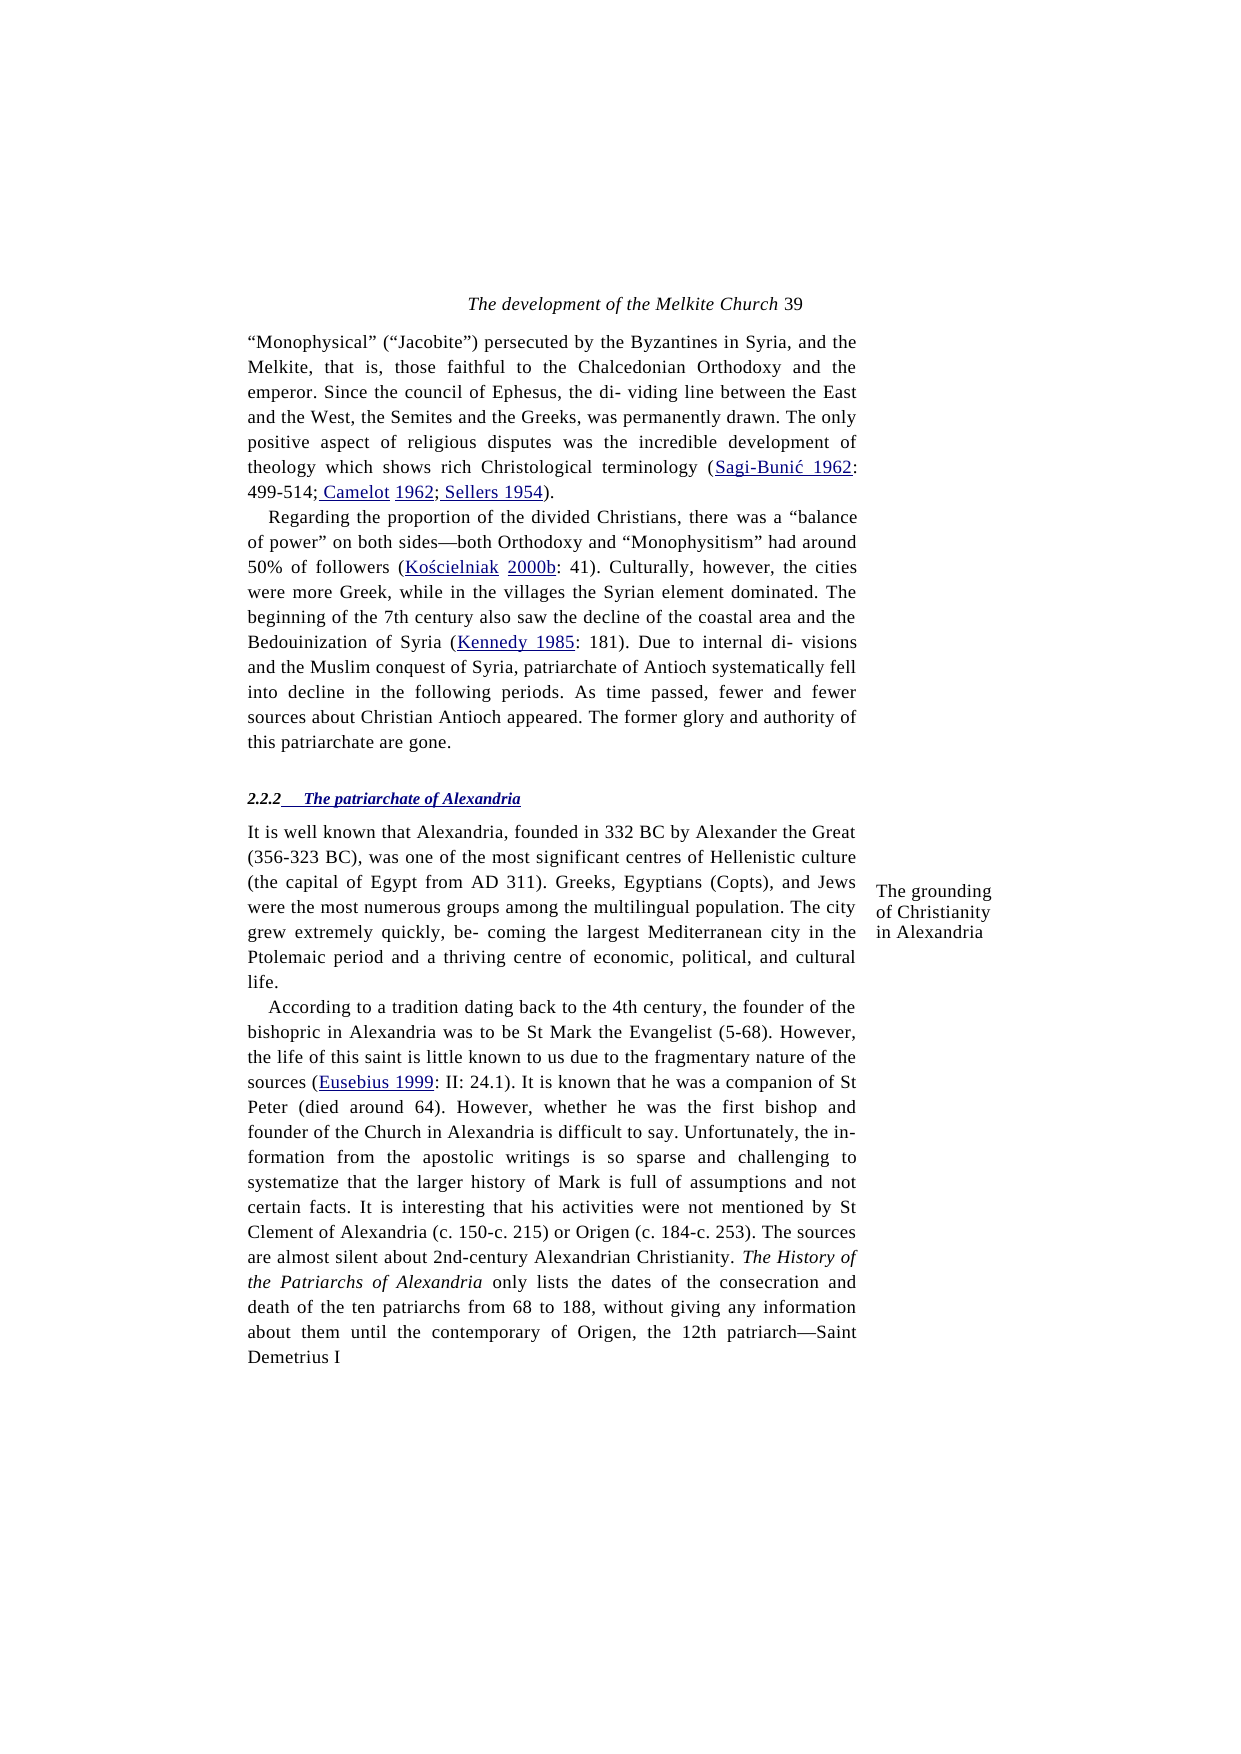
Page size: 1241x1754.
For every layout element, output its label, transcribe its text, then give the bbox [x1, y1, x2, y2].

text According to a tradition dating back to the 4th century, the founder of the bishopric in Alexandria was to be St Mark the Evangelist (5-68). However, the life of this saint is little known to us due to the fragmentary nature of the sources (Eusebius 1999: II: 24.1). It is known that he was a companion of St Peter (died around 64). However, whether he was the first bishop and founder of the Church in Alexandria is difficult to say. Unfortunately, the in- formation from the apostolic writings is so sparse and challenging to systematize that the larger history of Mark is full of assumptions and not certain facts. It is interesting that his activities were not mentioned by St Clement of Alexandria (c. 150-c. 215) or Origen (c. 184-c. 253). The sources are almost silent about 2nd-century Alexandrian Christianity. The History of the Patriarchs of Alexandria only lists the dates of the consecration and death of the ten patriarchs from 68 to 188, without giving any information about them until the contemporary of Origen, the 12th patriarch—Saint Demetrius I [247, 994, 857, 1369]
subtitle 2.2.2 The patriarchate of Alexandria [247, 791, 859, 808]
text Regarding the proportion of the divided Christians, there was a “balance of power” on both sides—both Orthodoxy and “Monophysitism” had around 50% of followers (Kościelniak 2000b: 41). Culturally, however, the cities were more Greek, while in the villages the Syrian element dominated. The beginning of the 7th century also saw the decline of the coastal area and the Bedouinization of Syria (Kennedy 1985: 181). Due to internal di- visions and the Muslim conquest of Syria, patriarchate of Antioch systematically fell into decline in the following periods. As time passed, fewer and fewer sources about Christian Antioch appeared. The former glory and authority of this patriarchate are gone. [247, 503, 857, 753]
text It is well known that Alexandria, founded in 332 BC by Alexander the Great (356-323 BC), was one of the most significant centres of Hellenistic culture (the capital of Egypt from AD 311). Greeks, Egyptians (Copts), and Jews were the most numerous groups among the multilingual population. The city grew extremely quickly, be- coming the largest Mediterranean city in the Ptolemaic period and a thriving centre of economic, political, and cultural life. [247, 819, 857, 994]
text The grounding of Christianity in Alexandria [876, 882, 999, 943]
text “Monophysical” (“Jacobite”) persecuted by the Byzantines in Syria, and the Melkite, that is, those faithful to the Chalcedonian Orthodoxy and the emperor. Since the council of Ephesus, the di- viding line between the East and the West, the Semites and the Greeks, was permanently drawn. The only positive aspect of religious disputes was the incredible development of theology which shows rich Christological terminology (Sagi-Bunić 1962: 499-514; Camelot 1962; Sellers 1954). [247, 328, 857, 503]
text The development of the Melkite Church 39 [467, 295, 860, 314]
